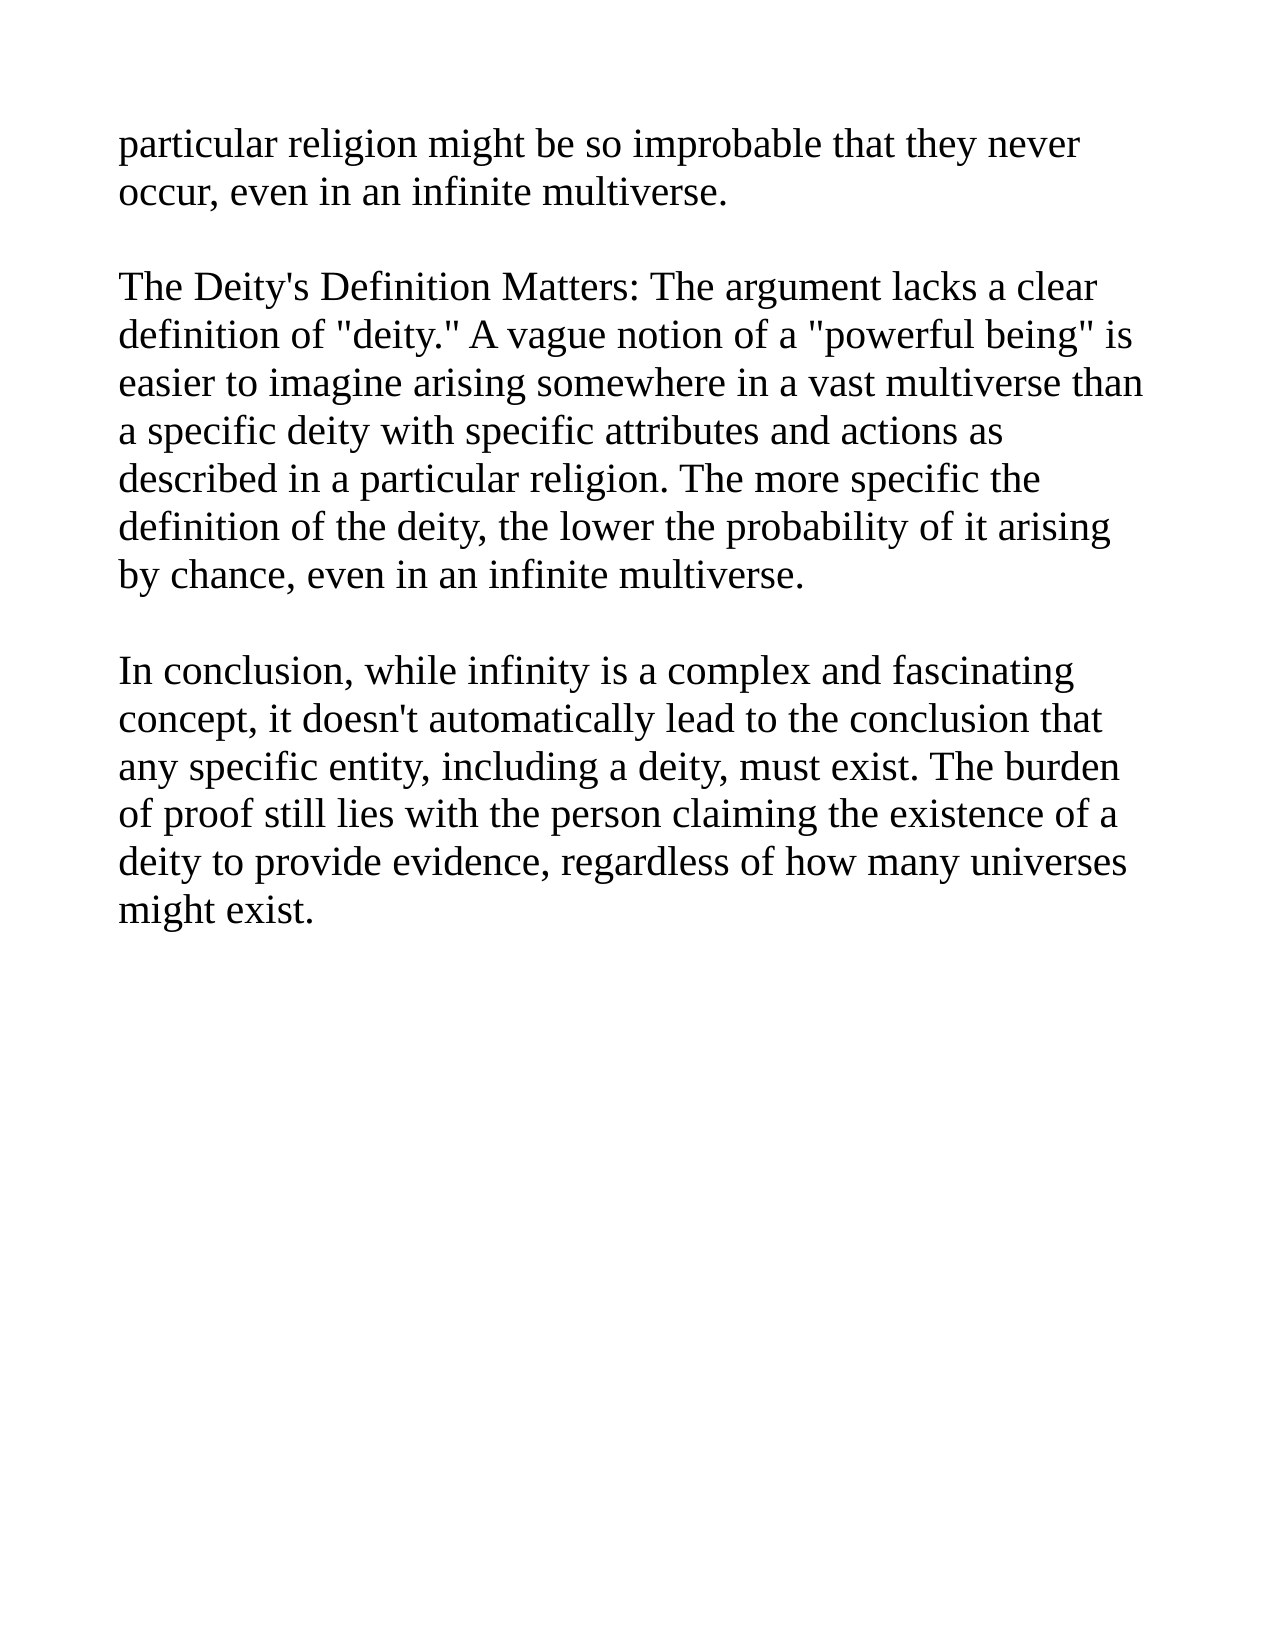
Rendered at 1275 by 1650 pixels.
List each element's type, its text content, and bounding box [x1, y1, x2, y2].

text particular religion might be so improbable that they never occur, even in an infinite multiverse. [118, 118, 1157, 214]
text In conclusion, while infinity is a complex and fascinating concept, it doesn't automatically lead to the conclusion that any specific entity, including a deity, must exist. The burden of proof still lies with the person claiming the existence of a deity to provide evidence, regardless of how many universes might exist. [118, 645, 1157, 933]
text The Deity's Definition Matters: The argument lacks a clear definition of "deity." A vague notion of a "powerful being" is easier to imagine arising somewhere in a vast multiverse than a specific deity with specific attributes and actions as described in a particular religion. The more specific the definition of the deity, the lower the probability of it arising by chance, even in an infinite multiverse. [118, 262, 1157, 597]
